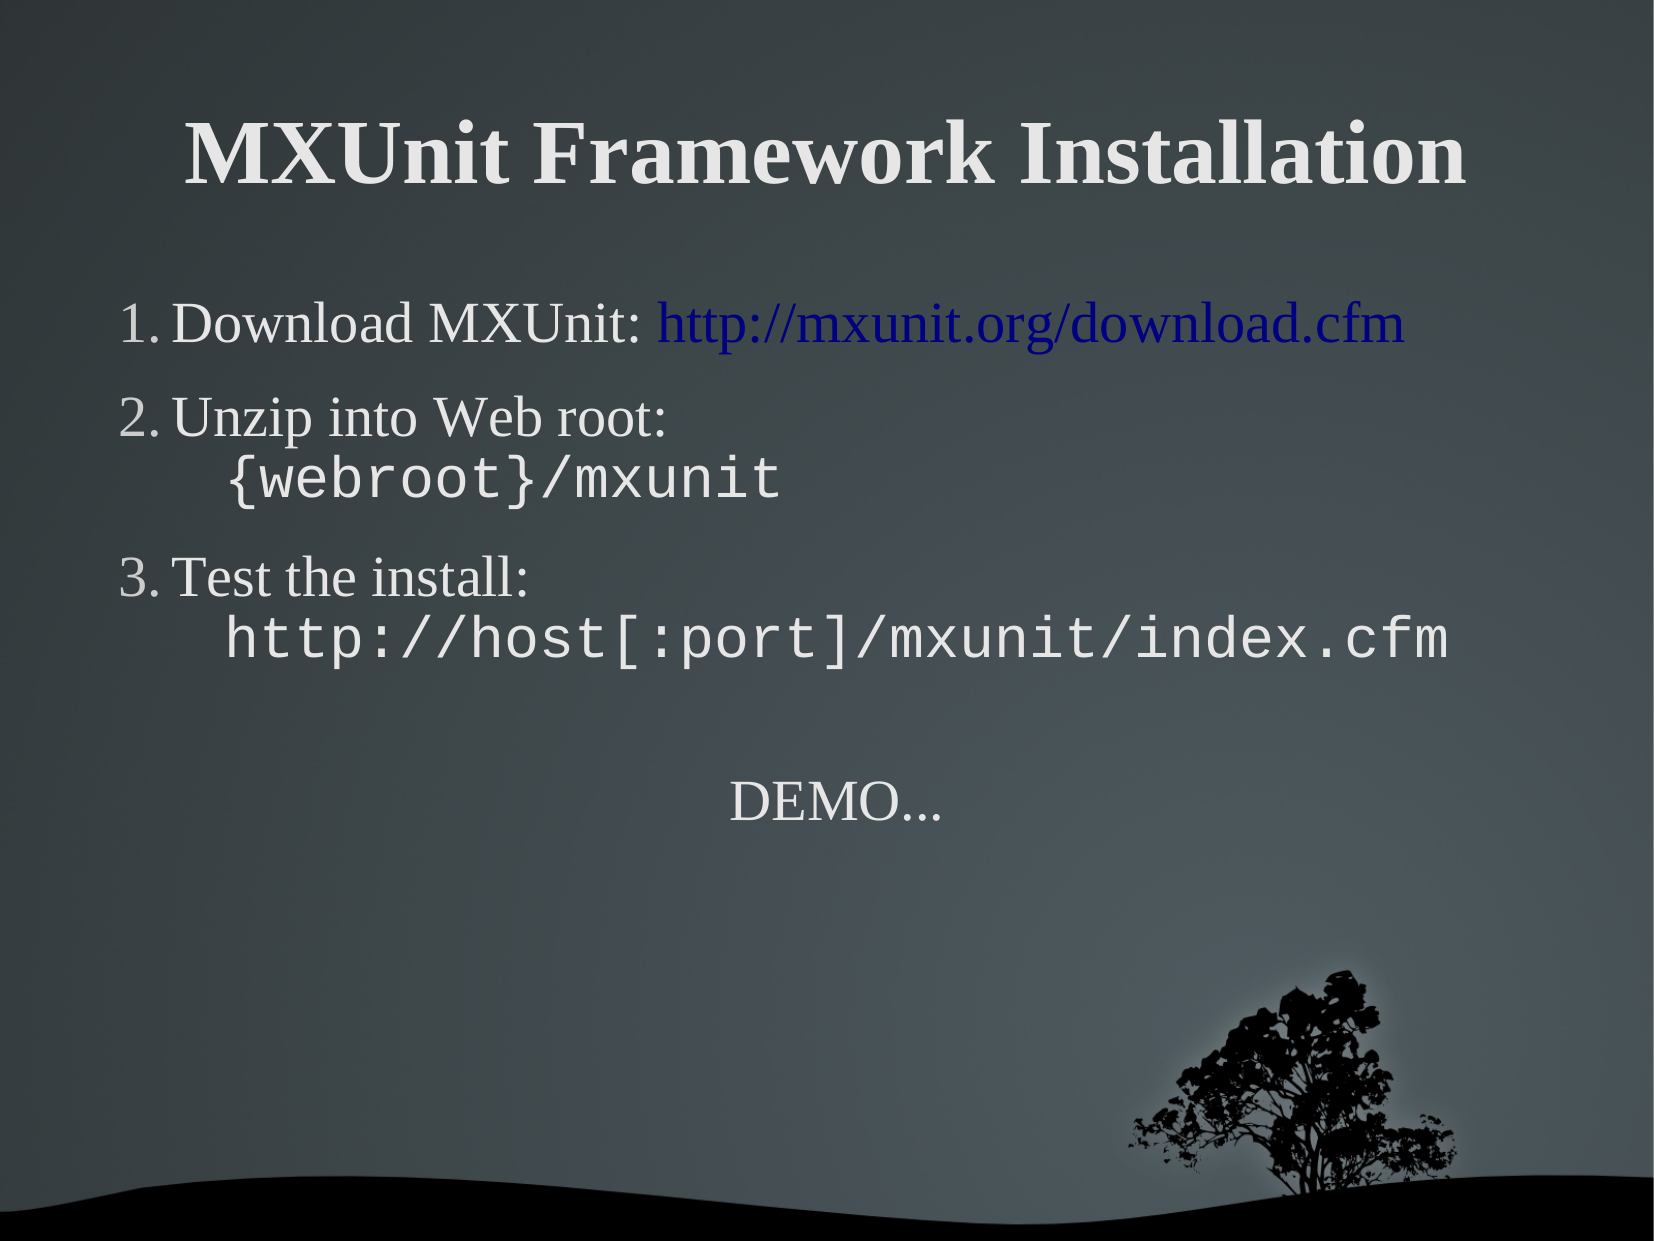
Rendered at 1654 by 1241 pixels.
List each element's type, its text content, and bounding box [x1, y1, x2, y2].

list DEMO... [84, 768, 1573, 833]
title MXUnit Framework Installation [82, 49, 1571, 257]
picture [0, 0, 1654, 1241]
list Download MXUnit: http://mxunit.org/download.cfm Unzip into Web root: {webroot}/mxunit Test the install: http://host[:port]/mxunit/index.cfm [82, 290, 1571, 681]
